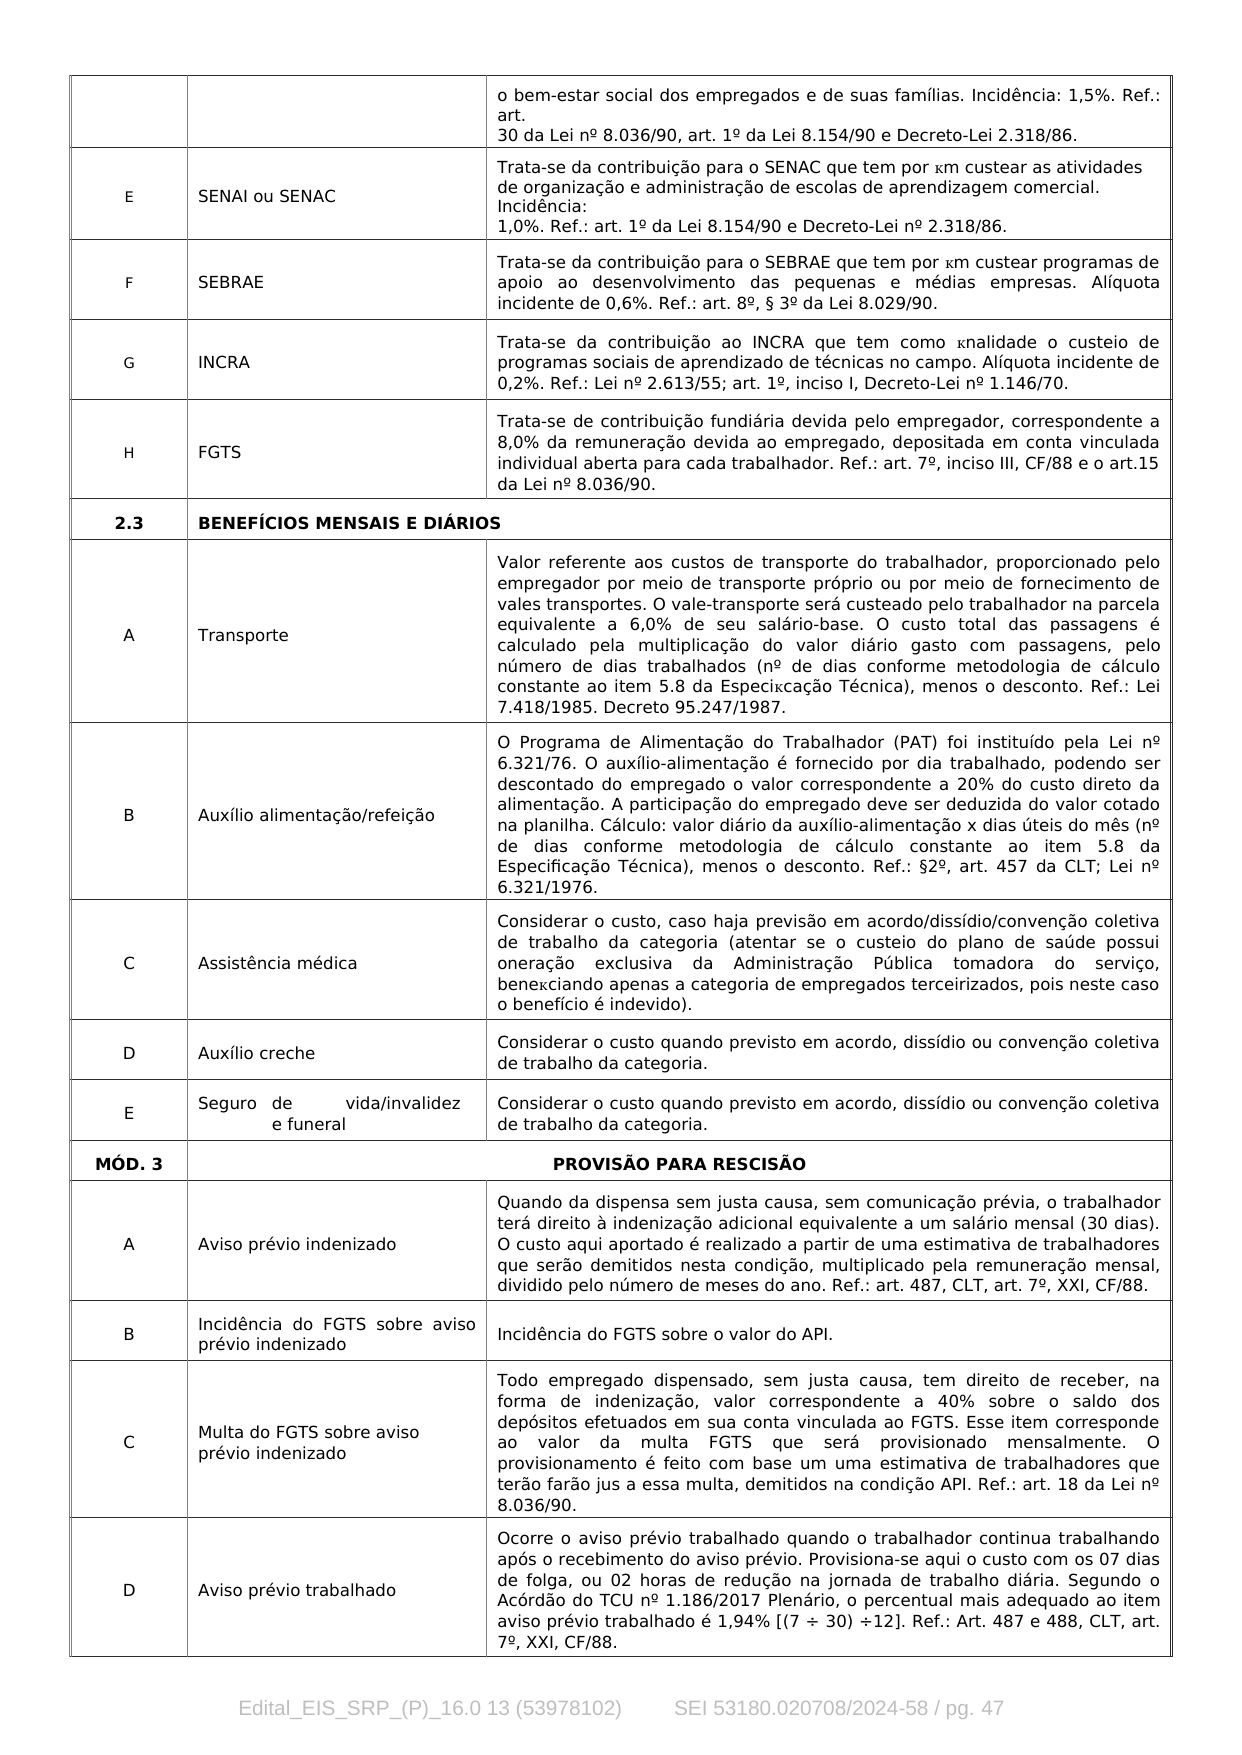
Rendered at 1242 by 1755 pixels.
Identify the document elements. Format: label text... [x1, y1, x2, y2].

table_cell Considerar o custo quando previsto em acordo, dissídio ou convenção coletiva de trabalho da categoria. [487, 1020, 1170, 1079]
table_header [72, 76, 187, 147]
table_cell 2.3 [72, 499, 187, 539]
table_cell D [72, 1518, 187, 1656]
table_cell Aviso prévio indenizado [188, 1181, 486, 1300]
table_cell SEBRAE [188, 240, 486, 318]
table_cell PROVISÃO PARA RESCISÃO [188, 1141, 1170, 1180]
table_cell B [72, 723, 187, 899]
table_header o bem-estar social dos empregados e de suas famílias. Incidência: 1,5%. Ref.: art. 30 da Lei nº 8.036/90, art. 1º da Lei 8.154/90 e Decreto-Lei 2.318/86. [487, 76, 1170, 147]
table_cell G [72, 320, 187, 399]
table_cell SENAI ou SENAC [188, 148, 486, 238]
table_cell Trata-se da contribuição para o SEBRAE que tem por m custear programas de apoio ao desenvolvimento das pequenas e médias empresas. Alíquota incidente de 0,6%. Ref.: art. 8º, § 3º da Lei 8.029/90. [487, 240, 1170, 318]
table_cell Valor referente aos custos de transporte do trabalhador, proporcionado pelo empregador por meio de transporte próprio ou por meio de fornecimento de vales transportes. O vale-transporte será custeado pelo trabalhador na parcela equivalente a 6,0% de seu salário-base. O custo total das passagens é calculado pela multiplicação do valor diário gasto com passagens, pelo número de dias trabalhados (nº de dias conforme metodologia de cálculo constante ao item 5.8 da Especicação Técnica), menos o desconto. Ref.: Lei 7.418/1985. Decreto 95.247/1987. [487, 540, 1170, 722]
table_cell Incidência do FGTS sobre aviso prévio indenizado [188, 1301, 486, 1360]
table_cell Ocorre o aviso prévio trabalhado quando o trabalhador continua trabalhando após o recebimento do aviso prévio. Provisiona-se aqui o custo com os 07 dias de folga, ou 02 horas de redução na jornada de trabalho diária. Segundo o Acórdão do TCU nº 1.186/2017 Plenário, o percentual mais adequado ao item aviso prévio trabalhado é 1,94% [(7 ÷ 30) ÷12]. Ref.: Art. 487 e 488, CLT, art. 7º, XXI, CF/88. [487, 1518, 1170, 1656]
table_cell E [72, 148, 187, 238]
table_header [188, 76, 486, 147]
table_cell Auxílio alimentação/refeição [188, 723, 486, 899]
table_cell B [72, 1301, 187, 1360]
table_cell Trata-se de contribuição fundiária devida pelo empregador, correspondente a 8,0% da remuneração devida ao empregado, depositada em conta vinculada individual aberta para cada trabalhador. Ref.: art. 7º, inciso III, CF/88 e o art.15 da Lei nº 8.036/90. [487, 400, 1170, 498]
table_cell Auxílio creche [188, 1020, 486, 1079]
table_cell MÓD. 3 [72, 1141, 187, 1180]
table_cell Todo empregado dispensado, sem justa causa, tem direito de receber, na forma de indenização, valor correspondente a 40% sobre o saldo dos depósitos efetuados em sua conta vinculada ao FGTS. Esse item corresponde ao valor da multa FGTS que será provisionado mensalmente. O provisionamento é feito com base um uma estimativa de trabalhadores que terão farão jus a essa multa, demitidos na condição API. Ref.: art. 18 da Lei nº 8.036/90. [487, 1361, 1170, 1517]
table_cell INCRA [188, 320, 486, 399]
table_cell Aviso prévio trabalhado [188, 1518, 486, 1656]
table_cell C [72, 900, 187, 1018]
table_cell Seguro de vida/invalidez e funeral [188, 1080, 486, 1139]
table_cell Considerar o custo, caso haja previsão em acordo/dissídio/convenção coletiva de trabalho da categoria (atentar se o custeio do plano de saúde possui oneração exclusiva da Administração Pública tomadora do serviço, beneciando apenas a categoria de empregados terceirizados, pois neste caso o benefício é indevido). [487, 900, 1170, 1018]
table_cell BENEFÍCIOS MENSAIS E DIÁRIOS [188, 499, 1170, 539]
table_cell E [72, 1080, 187, 1139]
table_cell H [72, 400, 187, 498]
table_cell Considerar o custo quando previsto em acordo, dissídio ou convenção coletiva de trabalho da categoria. [487, 1080, 1170, 1139]
table_cell A [72, 540, 187, 722]
table_cell Trata-se da contribuição para o SENAC que tem por m custear as atividades de organização e administração de escolas de aprendizagem comercial. Incidência: 1,0%. Ref.: art. 1º da Lei 8.154/90 e Decreto-Lei nº 2.318/86. [487, 148, 1170, 238]
table_cell FGTS [188, 400, 486, 498]
table_cell C [72, 1361, 187, 1517]
table_cell A [72, 1181, 187, 1300]
table_cell Assistência médica [188, 900, 486, 1018]
table_cell Incidência do FGTS sobre o valor do API. [487, 1301, 1170, 1360]
table_cell O Programa de Alimentação do Trabalhador (PAT) foi instituído pela Lei nº 6.321/76. O auxílio-alimentação é fornecido por dia trabalhado, podendo ser descontado do empregado o valor correspondente a 20% do custo direto da alimentação. A participação do empregado deve ser deduzida do valor cotado na planilha. Cálculo: valor diário da auxílio-alimentação x dias úteis do mês (nº de dias conforme metodologia de cálculo constante ao item 5.8 da Especificação Técnica), menos o desconto. Ref.: §2º, art. 457 da CLT; Lei nº 6.321/1976. [487, 723, 1170, 899]
table_cell Quando da dispensa sem justa causa, sem comunicação prévia, o trabalhador terá direito à indenização adicional equivalente a um salário mensal (30 dias). O custo aqui aportado é realizado a partir de uma estimativa de trabalhadores que serão demitidos nesta condição, multiplicado pela remuneração mensal, dividido pelo número de meses do ano. Ref.: art. 487, CLT, art. 7º, XXI, CF/88. [487, 1181, 1170, 1300]
table_cell D [72, 1020, 187, 1079]
table_cell F [72, 240, 187, 318]
table_cell Multa do FGTS sobre aviso prévio indenizado [188, 1361, 486, 1517]
table_cell Trata-se da contribuição ao INCRA que tem como nalidade o custeio de programas sociais de aprendizado de técnicas no campo. Alíquota incidente de 0,2%. Ref.: Lei nº 2.613/55; art. 1º, inciso I, Decreto-Lei nº 1.146/70. [487, 320, 1170, 399]
table_cell Transporte [188, 540, 486, 722]
